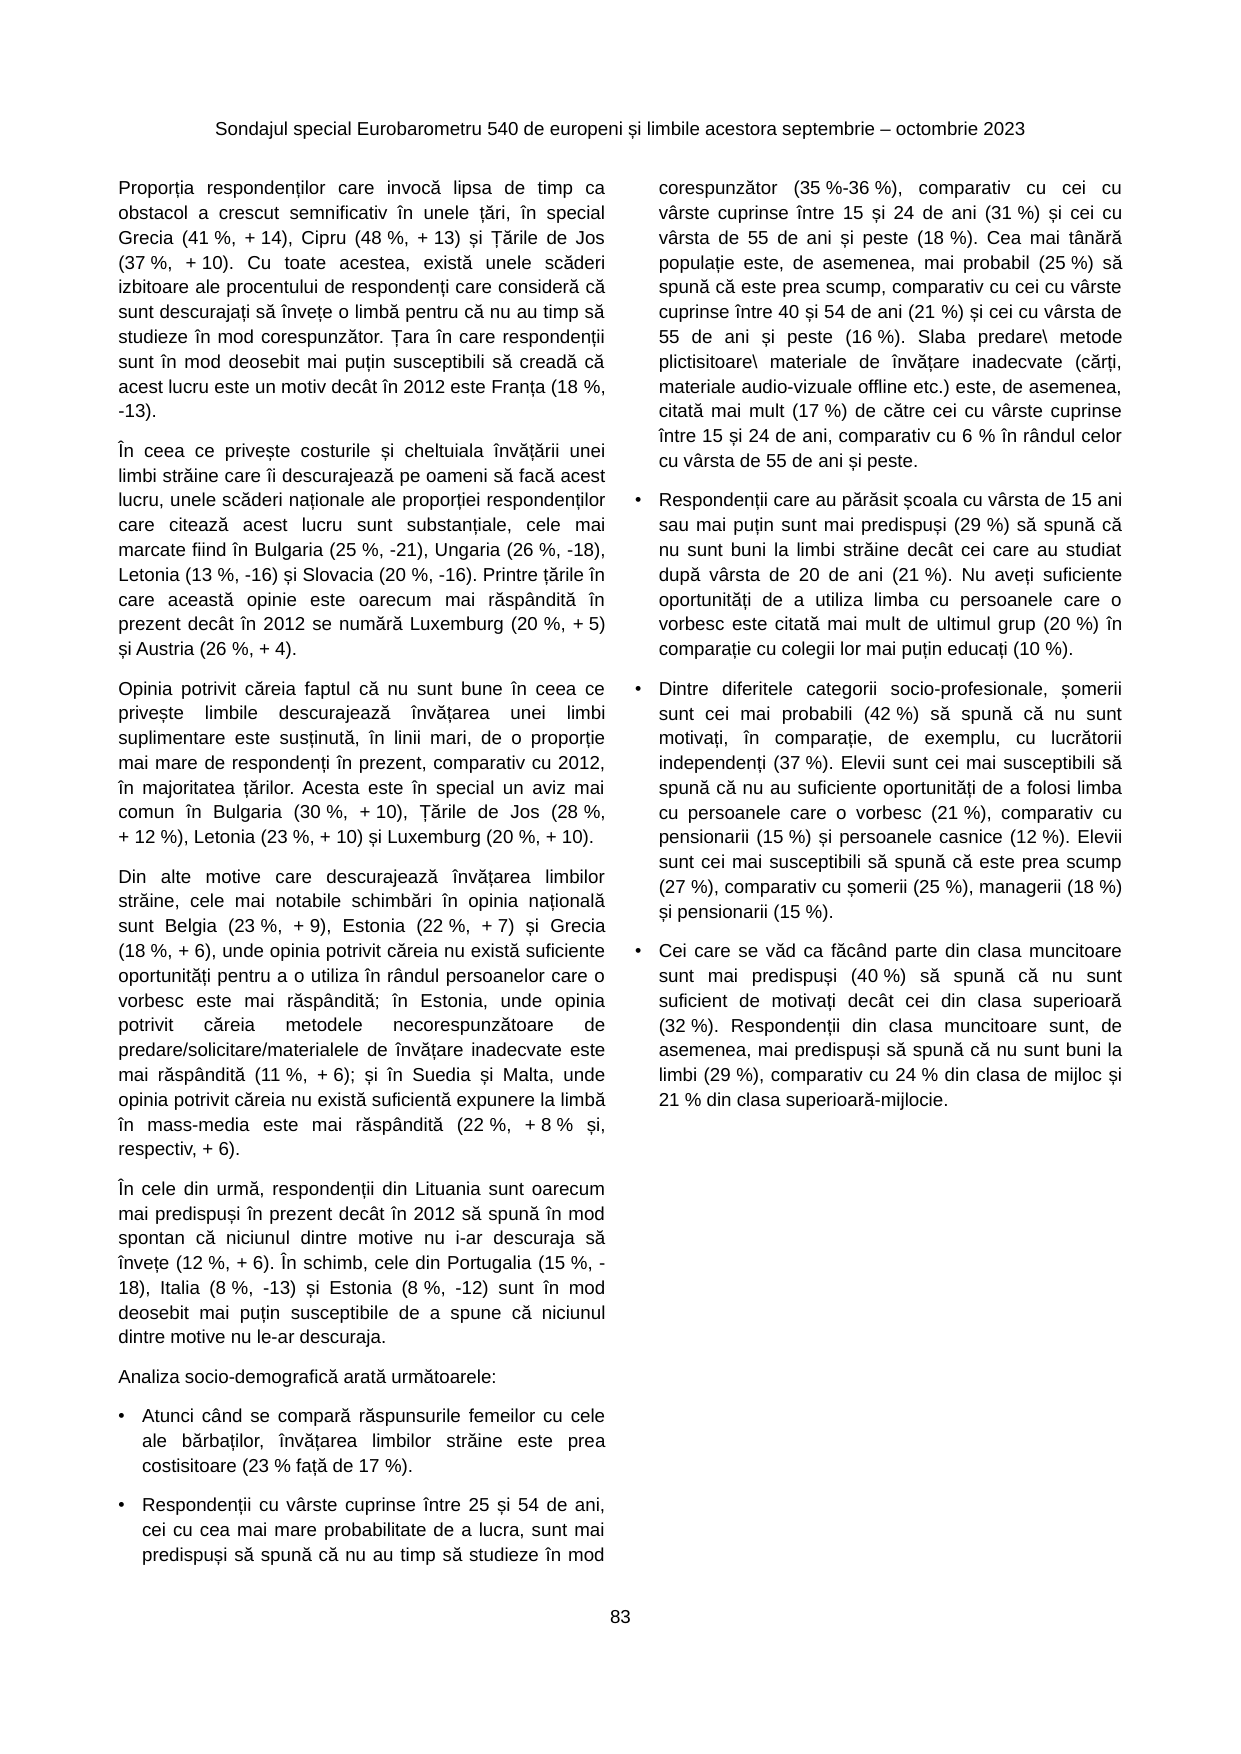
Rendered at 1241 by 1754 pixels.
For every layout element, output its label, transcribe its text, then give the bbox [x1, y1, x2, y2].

text Opinia potrivit căreia faptul că nu sunt bune în ceea ce privește limbile descurajează învățarea unei limbi suplimentare este susținută, în linii mari, de o proporție mai mare de respondenți în prezent, comparativ cu 2012, în majoritatea țărilor. Acesta este în special un aviz mai comun în Bulgaria (30 %, + 10), Țările de Jos (28 %, + 12 %), Letonia (23 %, + 10) și Luxemburg (20 %, + 10). [118, 677, 605, 848]
list Atunci când se compară răspunsurile femeilor cu cele ale bărbaților, învățarea limbilor străine este prea costisitoare (23 % față de 17 %). [118, 1405, 605, 1476]
text În ceea ce privește costurile și cheltuiala învățării unei limbi străine care îi descurajează pe oameni să facă acest lucru, unele scăderi naționale ale proporției respondenților care citează acest lucru sunt substanțiale, cele mai marcate fiind în Bulgaria (25 %, -21), Ungaria (26 %, -18), Letonia (13 %, -16) și Slovacia (20 %, -16). Printre țările în care această opinie este oarecum mai răspândită în prezent decât în 2012 se numără Luxemburg (20 %, + 5) și Austria (26 %, + 4). [118, 439, 605, 659]
list Respondenții care au părăsit școala cu vârsta de 15 ani sau mai puțin sunt mai predispuși (29 %) să spună că nu sunt buni la limbi străine decât cei care au studiat după vârsta de 20 de ani (21 %). Nu aveți suficiente oportunități de a utiliza limba cu persoanele care o vorbesc este citată mai mult de ultimul grup (20 %) în comparație cu colegii lor mai puțin educați (10 %). [635, 489, 1122, 659]
text În cele din urmă, respondenții din Lituania sunt oarecum mai predispuși în prezent decât în 2012 să spună în mod spontan că niciunul dintre motive nu i-ar descuraja să învețe (12 %, + 6). În schimb, cele din Portugalia (15 %, -18), Italia (8 %, -13) și Estonia (8 %, -12) sunt în mod deosebit mai puțin susceptibile de a spune că niciunul dintre motive nu le-ar descuraja. [118, 1177, 605, 1348]
list Dintre diferitele categorii socio-profesionale, șomerii sunt cei mai probabili (42 %) să spună că nu sunt motivați, în comparație, de exemplu, cu lucrătorii independenți (37 %). Elevii sunt cei mai susceptibili să spună că nu au suficiente oportunități de a folosi limba cu persoanele care o vorbesc (21 %), comparativ cu pensionarii (15 %) și persoanele casnice (12 %). Elevii sunt cei mai susceptibili să spună că este prea scump (27 %), comparativ cu șomerii (25 %), managerii (18 %) și pensionarii (15 %). [635, 677, 1122, 922]
text Din alte motive care descurajează învățarea limbilor străine, cele mai notabile schimbări în opinia națională sunt Belgia (23 %, + 9), Estonia (22 %, + 7) și Grecia (18 %, + 6), unde opinia potrivit căreia nu există suficiente oportunități pentru a o utiliza în rândul persoanelor care o vorbesc este mai răspândită; în Estonia, unde opinia potrivit căreia metodele necorespunzătoare de predare/solicitare/materialele de învățare inadecvate este mai răspândită (11 %, + 6); și în Suedia și Malta, unde opinia potrivit căreia nu există suficientă expunere la limbă în mass-media este mai răspândită (22 %, + 8 % și, respectiv, + 6). [118, 865, 605, 1160]
text Proporția respondenților care invocă lipsa de timp ca obstacol a crescut semnificativ în unele țări, în special Grecia (41 %, + 14), Cipru (48 %, + 13) și Țările de Jos (37 %, + 10). Cu toate acestea, există unele scăderi izbitoare ale procentului de respondenți care consideră că sunt descurajați să învețe o limbă pentru că nu au timp să studieze în mod corespunzător. Țara în care respondenții sunt în mod deosebit mai puțin susceptibili să creadă că acest lucru este un motiv decât în 2012 este Franța (18 %, -13). [118, 177, 605, 422]
text Analiza socio-demografică arată următoarele: [118, 1366, 605, 1387]
list Cei care se văd ca făcând parte din clasa muncitoare sunt mai predispuși (40 %) să spună că nu sunt suficient de motivați decât cei din clasa superioară (32 %). Respondenții din clasa muncitoare sunt, de asemenea, mai predispuși să spună că nu sunt buni la limbi (29 %), comparativ cu 24 % din clasa de mijloc și 21 % din clasa superioară-mijlocie. [635, 940, 1122, 1110]
list corespunzător (35 %-36 %), comparativ cu cei cu vârste cuprinse între 15 și 24 de ani (31 %) și cei cu vârsta de 55 de ani și peste (18 %). Cea mai tânără populație este, de asemenea, mai probabil (25 %) să spună că este prea scump, comparativ cu cei cu vârste cuprinse între 40 și 54 de ani (21 %) și cei cu vârsta de 55 de ani și peste (16 %). Slaba predare\ metode plictisitoare\ materiale de învățare inadecvate (cărți, materiale audio-vizuale offline etc.) este, de asemenea, citată mai mult (17 %) de către cei cu vârste cuprinse între 15 și 24 de ani, comparativ cu 6 % în rândul celor cu vârsta de 55 de ani și peste. [635, 177, 1122, 471]
list Respondenții cu vârste cuprinse între 25 și 54 de ani, cei cu cea mai mare probabilitate de a lucra, sunt mai predispuși să spună că nu au timp să studieze în mod [118, 1494, 605, 1565]
